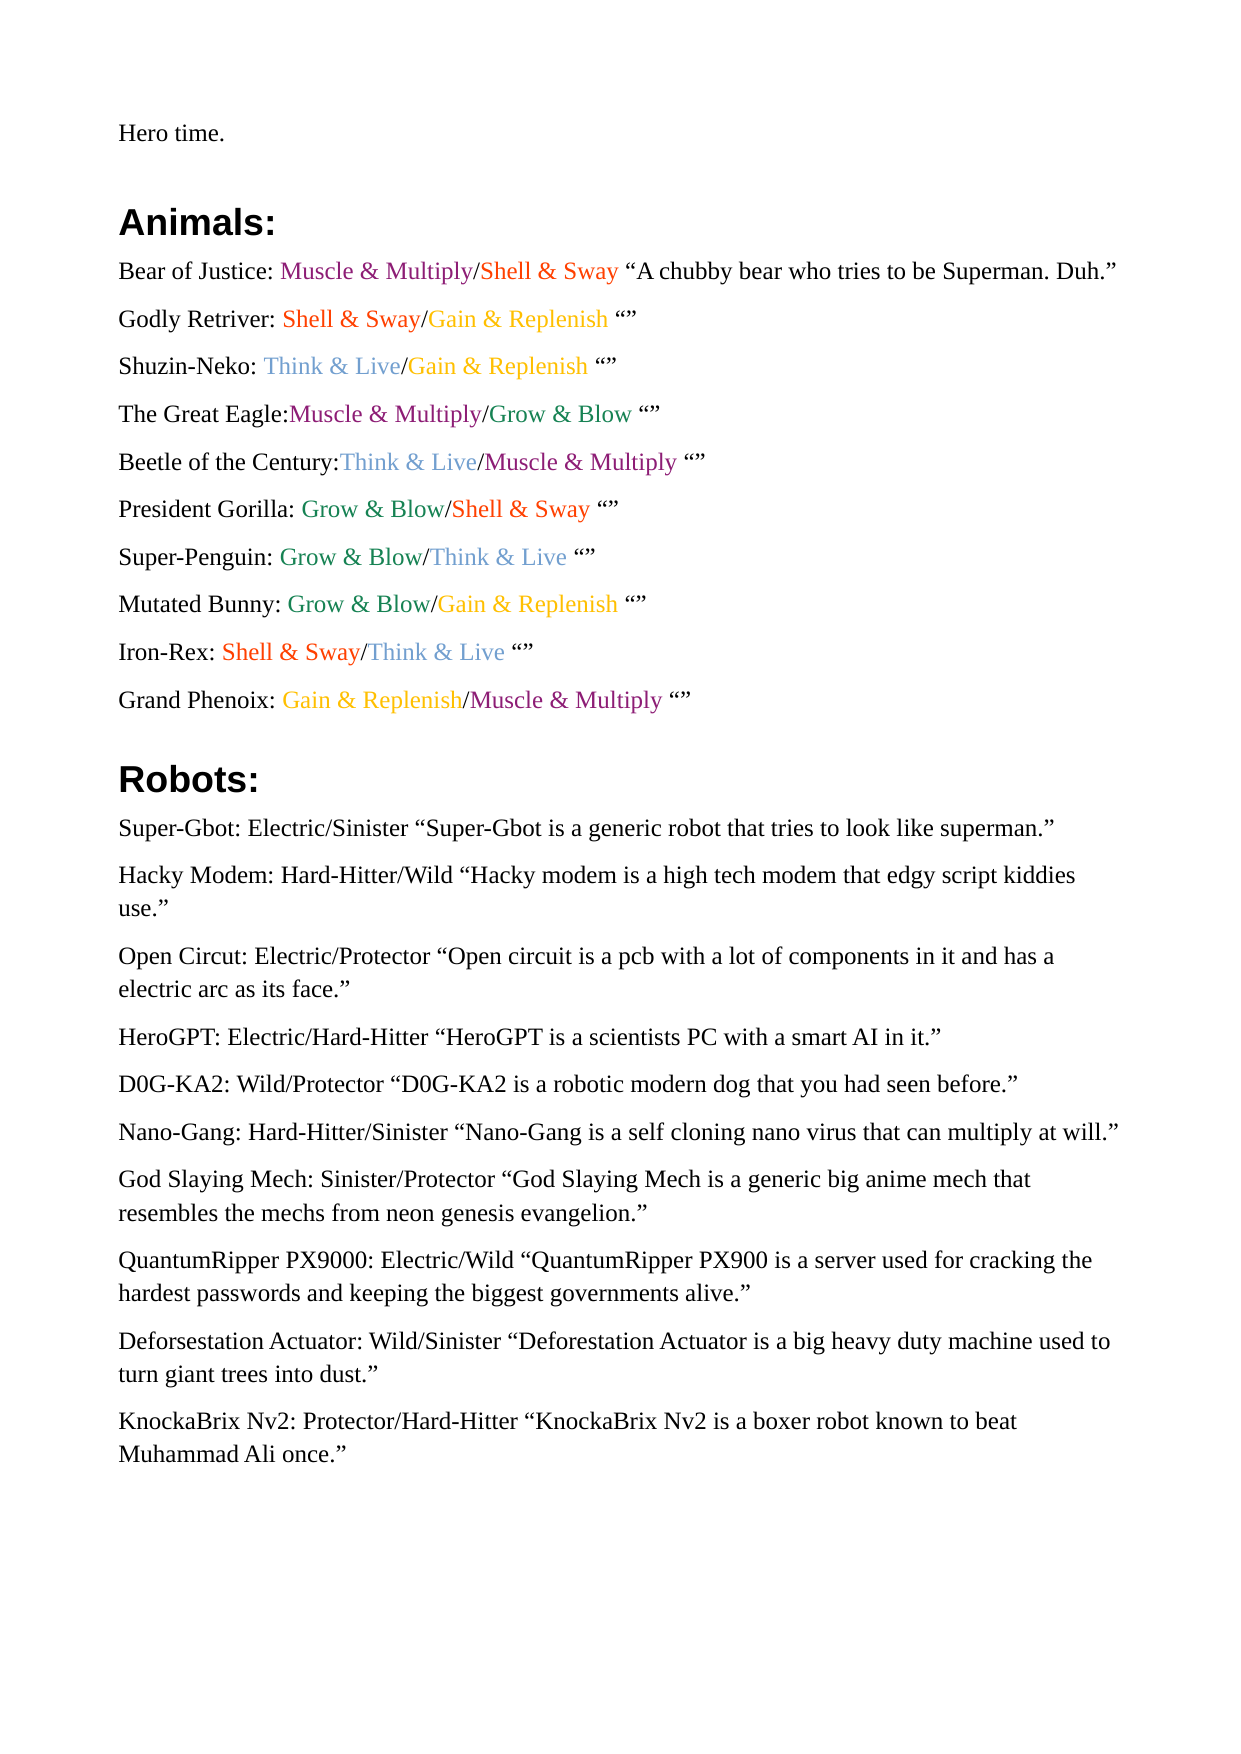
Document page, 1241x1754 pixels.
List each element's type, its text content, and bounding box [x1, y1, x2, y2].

text God Slaying Mech: Sinister/Protector “God Slaying Mech is a generic big anime mech that resembles the mechs from neon genesis evangelion.” [118, 1164, 1122, 1226]
subtitle Robots: [118, 757, 1122, 800]
text Super-Penguin: Grow & Blow/Think & Live “” [118, 542, 1122, 571]
text Nano-Gang: Hard-Hitter/Sinister “Nano-Gang is a self cloning nano virus that can multiply at will.” [118, 1117, 1122, 1146]
text QuantumRipper PX9000: Electric/Wild “QuantumRipper PX900 is a server used for cracking the hardest passwords and keeping the biggest governments alive.” [118, 1245, 1122, 1307]
text Super-Gbot: Electric/Sinister “Super-Gbot is a generic robot that tries to look like superman.” [118, 813, 1122, 842]
text Mutated Bunny: Grow & Blow/Gain & Replenish “” [118, 589, 1122, 618]
text The Great Eagle:Muscle & Multiply/Grow & Blow “” [118, 399, 1122, 428]
text Open Circut: Electric/Protector “Open circuit is a pcb with a lot of components in it and has a electric arc as its face.” [118, 941, 1122, 1003]
text Beetle of the Century:Think & Live/Muscle & Multiply “” [118, 447, 1122, 475]
text Hacky Modem: Hard-Hitter/Wild “Hacky modem is a high tech modem that edgy script kiddies use.” [118, 861, 1122, 922]
text Godly Retriver: Shell & Sway/Gain & Replenish “” [118, 304, 1122, 333]
text Shuzin-Neko: Think & Live/Gain & Replenish “” [118, 351, 1122, 380]
text Hero time. [118, 118, 1122, 147]
text KnockaBrix Nv2: Protector/Hard-Hitter “KnockaBrix Nv2 is a boxer robot known to beat Muhammad Ali once.” [118, 1406, 1122, 1468]
text HeroGPT: Electric/Hard-Hitter “HeroGPT is a scientists PC with a smart AI in it.” [118, 1022, 1122, 1051]
text President Gorilla: Grow & Blow/Shell & Sway “” [118, 494, 1122, 523]
text D0G-KA2: Wild/Protector “D0G-KA2 is a robotic modern dog that you had seen before.” [118, 1069, 1122, 1098]
text Deforsestation Actuator: Wild/Sinister “Deforestation Actuator is a big heavy duty machine used to turn giant trees into dust.” [118, 1326, 1122, 1388]
text Iron-Rex: Shell & Sway/Think & Live “” [118, 637, 1122, 666]
text Grand Phenoix: Gain & Replenish/Muscle & Multiply “” [118, 685, 1122, 713]
text Bear of Justice: Muscle & Multiply/Shell & Sway “A chubby bear who tries to be Superman. Duh.” [118, 256, 1122, 285]
subtitle Animals: [118, 201, 1122, 244]
